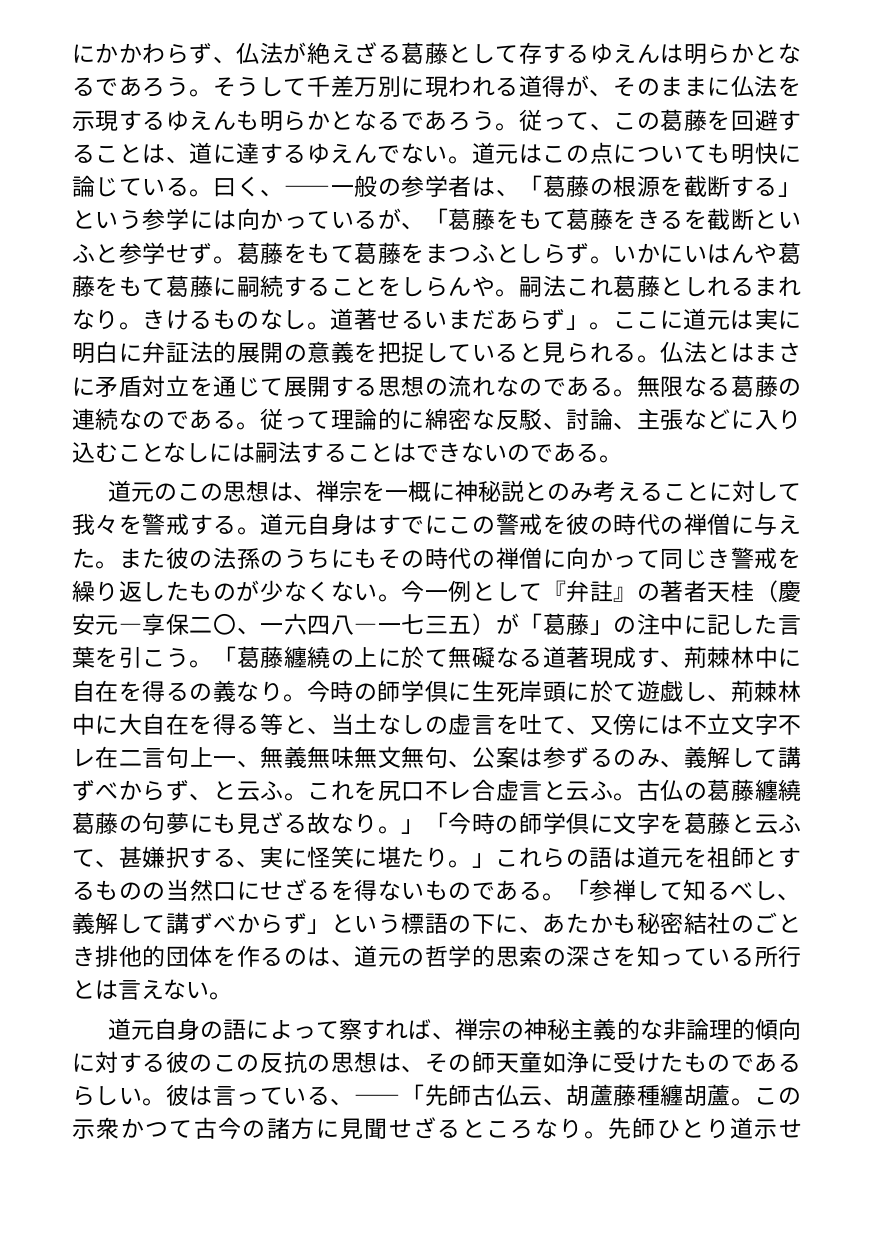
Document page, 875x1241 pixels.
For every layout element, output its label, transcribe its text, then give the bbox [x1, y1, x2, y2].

text 道元のこの思想は、禅宗を一概に神秘説とのみ考えることに対して我々を警戒する。道元自身はすでにこの警戒を彼の時代の禅僧に与えた。また彼の法孫のうちにもその時代の禅僧に向かって同じき警戒を繰り返したものが少なくない。今一例として『弁註』の著者天桂（慶安元―享保二〇、一六四八―一七三五）が「葛藤」の注中に記した言葉を引こう。「葛藤纏繞の上に於て無礙なる道著現成す、荊棘林中に自在を得るの義なり。今時の師学倶に生死岸頭に於て遊戯し、荊棘林中に大自在を得る等と、当土なしの虚言を吐て、又傍には不立文字不レ在二言句上一、無義無味無文無句、公案は参ずるのみ、義解して講ずべからず、と云ふ。これを尻口不レ合虚言と云ふ。古仏の葛藤纏繞葛藤の句夢にも見ざる故なり。」「今時の師学倶に文字を葛藤と云ふて、甚嫌択する、実に怪笑に堪たり。」これらの語は道元を祖師とするものの当然口にせざるを得ないものである。「参禅して知るべし、義解して講ずべからず」という標語の下に、あたかも秘密結社のごとき排他的団体を作るのは、道元の哲学的思索の深さを知っている所行とは言えない。 [72, 474, 802, 1006]
text 道元自身の語によって察すれば、禅宗の神秘主義的な非論理的傾向に対する彼のこの反抗の思想は、その師天童如浄に受けたものであるらしい。彼は言っている、――「先師古仏云、胡蘆藤種纏胡蘆。この示衆かつて古今の諸方に見聞せざるところなり。先師ひとり道示せ [72, 1012, 802, 1144]
text にかかわらず、仏法が絶えざる葛藤として存するゆえんは明らかとなるであろう。そうして千差万別に現われる道得が、そのままに仏法を示現するゆえんも明らかとなるであろう。従って、この葛藤を回避することは、道に達するゆえんでない。道元はこの点についても明快に論じている。曰く、――一般の参学者は、「葛藤の根源を截断する」という参学には向かっているが、「葛藤をもて葛藤をきるを截断といふと参学せず。葛藤をもて葛藤をまつふとしらず。いかにいはんや葛藤をもて葛藤に嗣続することをしらんや。嗣法これ葛藤としれるまれなり。きけるものなし。道著せるいまだあらず」。ここに道元は実に明白に弁証法的展開の意義を把捉していると見られる。仏法とはまさに矛盾対立を通じて展開する思想の流れなのである。無限なる葛藤の連続なのである。従って理論的に綿密な反駁、討論、主張などに入り込むことなしには嗣法することはできないのである。 [72, 36, 802, 468]
